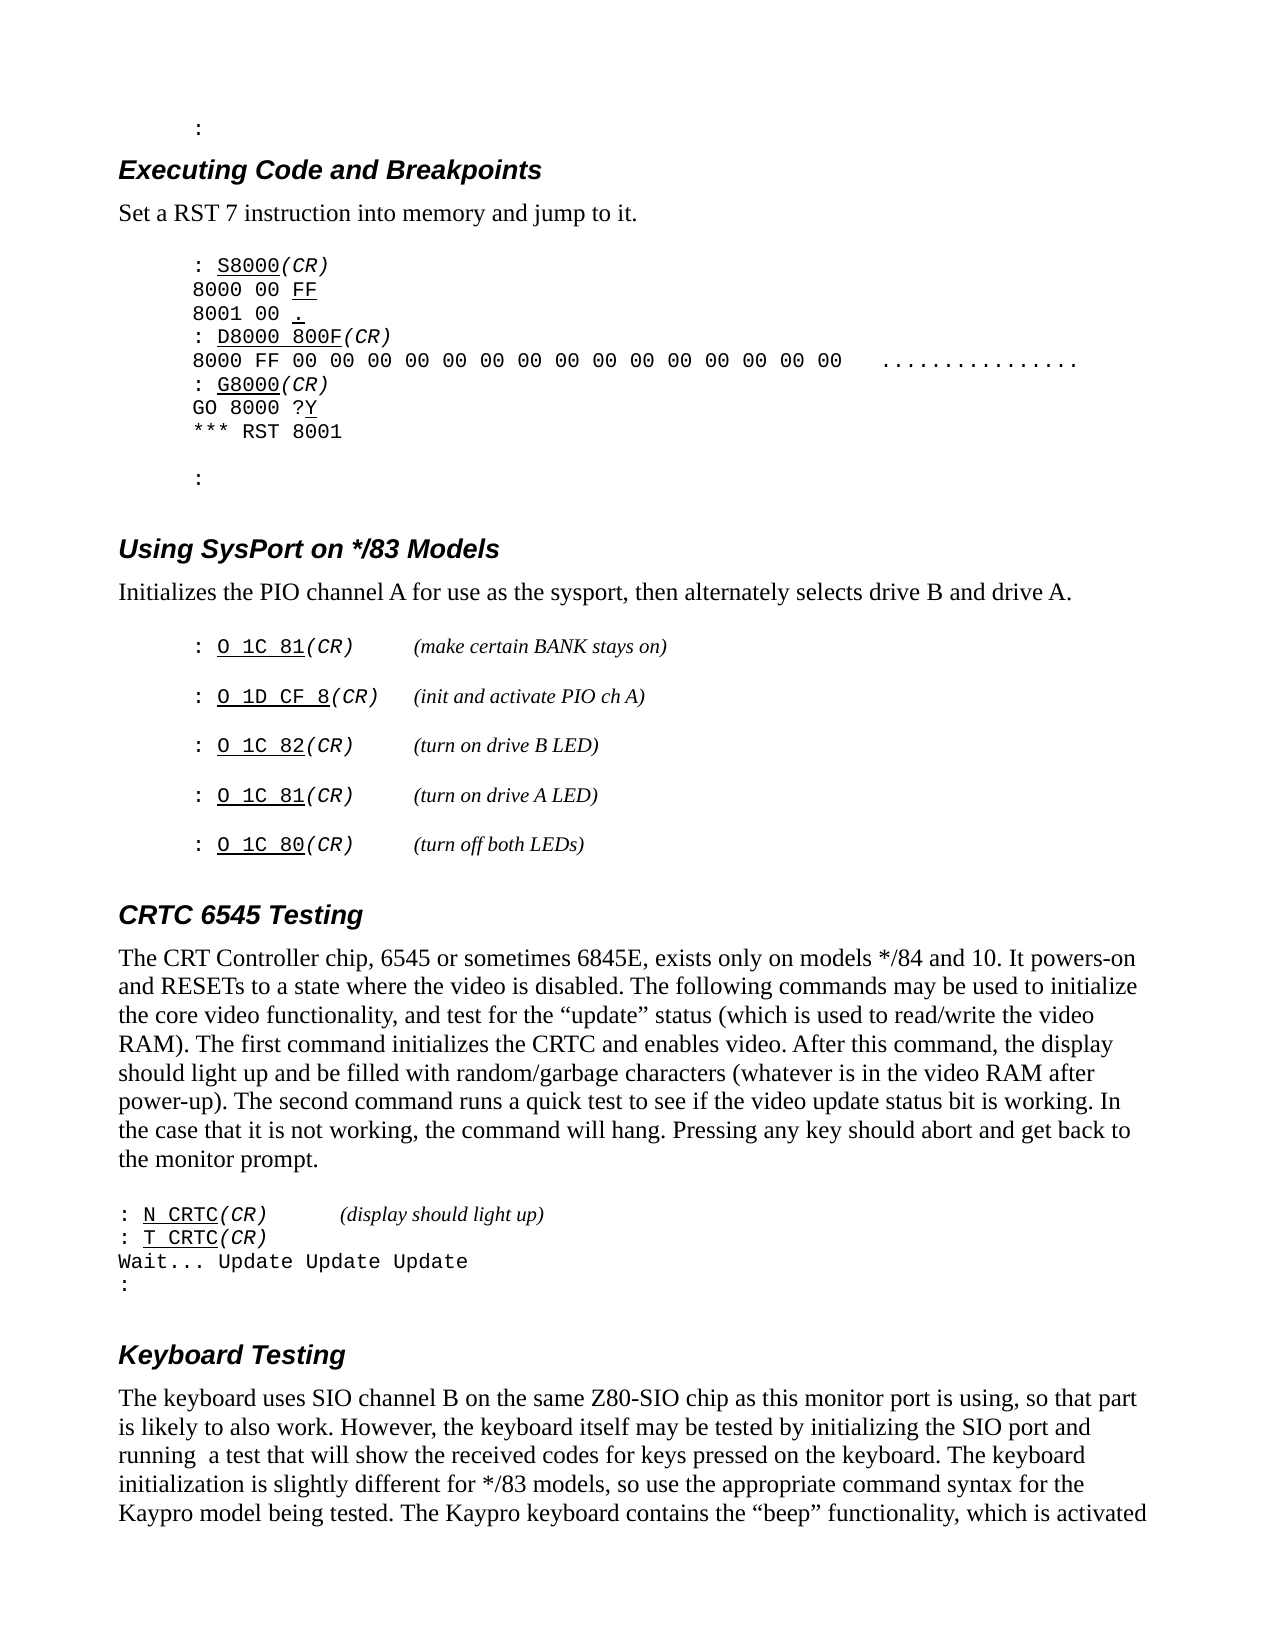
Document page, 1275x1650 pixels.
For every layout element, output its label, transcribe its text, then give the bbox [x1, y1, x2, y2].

text : [192, 118, 1157, 142]
subtitle Executing Code and Breakpoints [118, 154, 1157, 186]
text The CRT Controller chip, 6545 or sometimes 6845E, exists only on models */84 and 10. It powers-on and RESETs to a state where the video is disabled. The following commands may be used to initialize the core video functionality, and test for the “update” status (which is used to read/write the video RAM). The first command initializes the CRTC and enables video. After this command, the display should light up and be filled with random/garbage characters (whatever is in the video RAM after power-up). The second command runs a quick test to see if the video update status bit is working. In the case that it is not working, the command will hang. Pressing any key should abort and get back to the monitor prompt. [118, 943, 1157, 1173]
text : [192, 468, 1157, 492]
text : O 1C 81(CR) (make certain BANK stays on) [192, 634, 1157, 660]
text *** RST 8001 [192, 421, 1157, 445]
text 8000 FF 00 00 00 00 00 00 00 00 00 00 00 00 00 00 00 ................ [192, 350, 1157, 374]
text The keyboard uses SIO channel B on the same Z80-SIO chip as this monitor port is using, so that part is likely to also work. However, the keyboard itself may be tested by initializing the SIO port and running a test that will show the received codes for keys pressed on the keyboard. The keyboard initialization is slightly different for */83 models, so use the appropriate command syntax for the Kaypro model being tested. The Kaypro keyboard contains the “beep” functionality, which is activated [118, 1383, 1157, 1527]
subtitle CRTC 6545 Testing [118, 899, 1157, 930]
text Initializes the PIO channel A for use as the sysport, then alternately selects drive B and drive A. [118, 577, 1157, 606]
text : D8000 800F(CR) [192, 326, 1157, 350]
text Set a RST 7 instruction into memory and jump to it. [118, 198, 1157, 227]
text 8001 00 . [192, 303, 1157, 326]
text : O 1C 82(CR) (turn on drive B LED) [192, 733, 1157, 759]
text : T CRTC(CR) [118, 1227, 1157, 1251]
text 8000 00 FF [192, 279, 1157, 303]
text : N CRTC(CR) (display should light up) [118, 1201, 1157, 1227]
subtitle Using SysPort on */83 Models [118, 533, 1157, 564]
text : O 1C 80(CR) (turn off both LEDs) [192, 832, 1157, 858]
text : O 1D CF 8(CR) (init and activate PIO ch A) [192, 684, 1157, 709]
subtitle Keyboard Testing [118, 1339, 1157, 1371]
text : O 1C 81(CR) (turn on drive A LED) [192, 783, 1157, 808]
text Wait... Update Update Update [118, 1251, 1157, 1274]
text GO 8000 ?Y [192, 397, 1157, 421]
text : G8000(CR) [192, 374, 1157, 397]
text : [118, 1274, 1157, 1298]
text : S8000(CR) [192, 256, 1157, 279]
